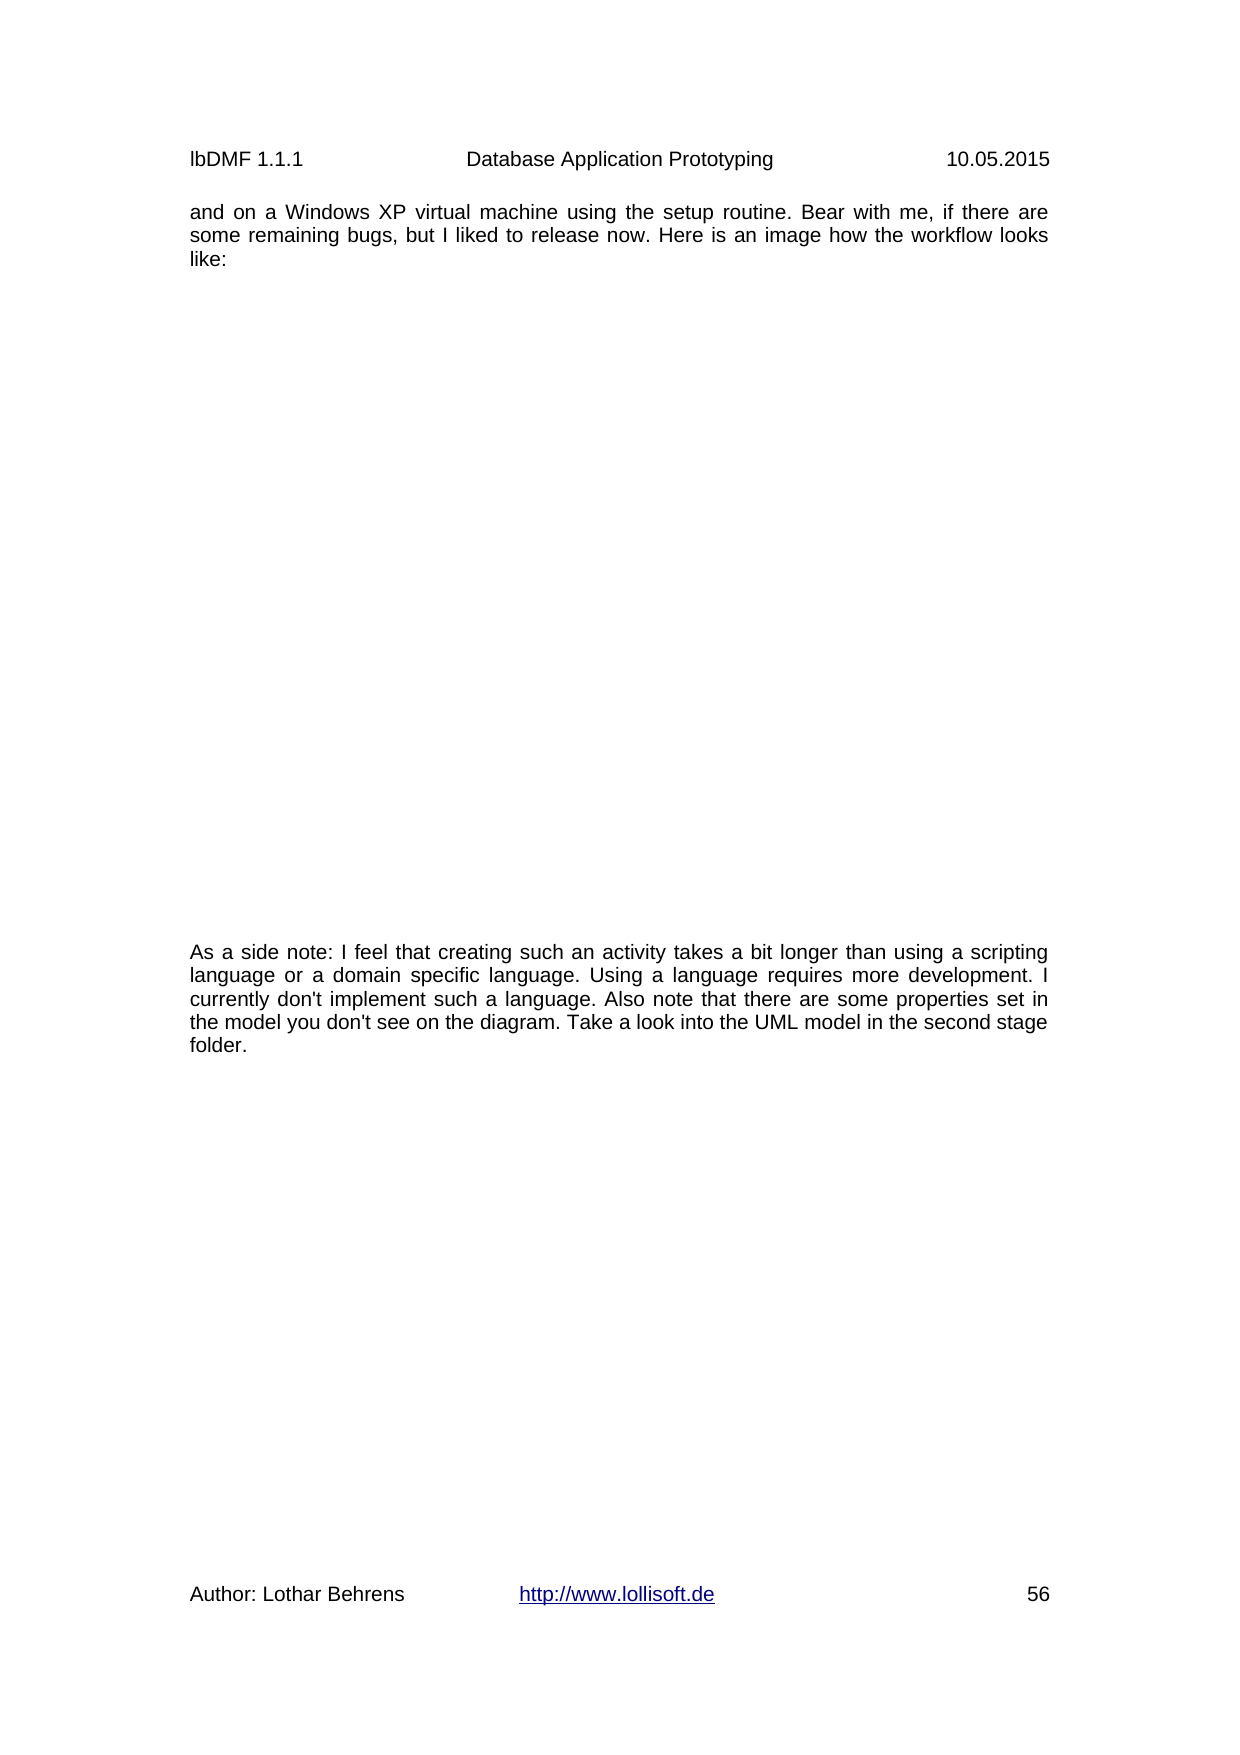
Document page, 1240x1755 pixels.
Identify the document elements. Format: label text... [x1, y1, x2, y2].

text and on a Windows XP virtual machine using the setup routine. Bear with me, if there are some remaining bugs, but I liked to release now. Here is an image how the workflow looks like: [189, 201, 1050, 270]
text As a side note: I feel that creating such an activity takes a bit longer than using a scripting language or a domain specific language. Using a language requires more development. I currently don't implement such a language. Also note that there are some properties set in the model you don't see on the diagram. Take a look into the UML model in the second stage folder. [189, 941, 1050, 1057]
